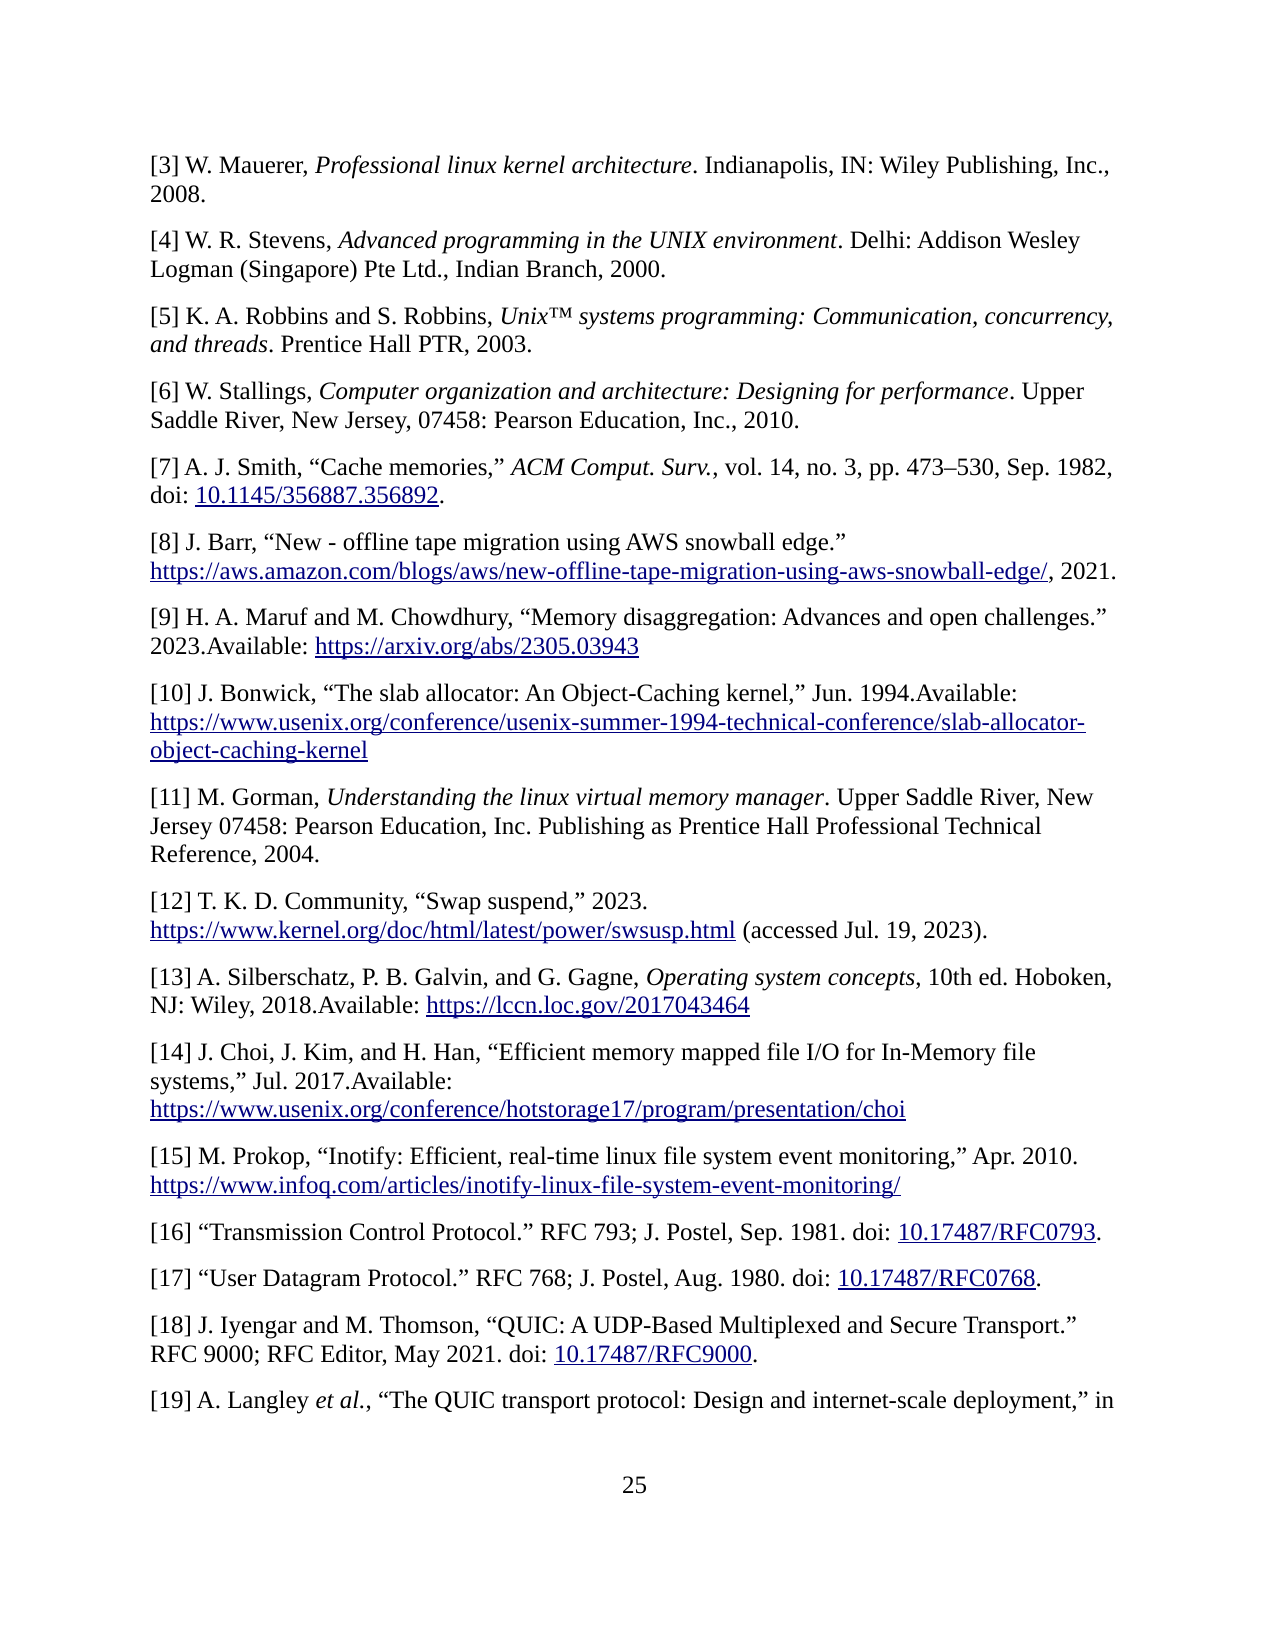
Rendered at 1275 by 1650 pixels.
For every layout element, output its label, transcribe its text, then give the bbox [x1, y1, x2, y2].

text [12] T. K. D. Community, “Swap suspend,” 2023. https://www.kernel.org/doc/html/latest/power/swsusp.html (accessed Jul. 19, 2023). [150, 886, 1125, 944]
text [6] W. Stallings, Computer organization and architecture: Designing for performance. Upper Saddle River, New Jersey, 07458: Pearson Education, Inc., 2010. [150, 376, 1125, 434]
text [5] K. A. Robbins and S. Robbins, Unix™ systems programming: Communication, concurrency, and threads. Prentice Hall PTR, 2003. [150, 301, 1125, 358]
text [11] M. Gorman, Understanding the linux virtual memory manager. Upper Saddle River, New Jersey 07458: Pearson Education, Inc. Publishing as Prentice Hall Professional Technical Reference, 2004. [150, 782, 1125, 868]
text [4] W. R. Stevens, Advanced programming in the UNIX environment. Delhi: Addison Wesley Logman (Singapore) Pte Ltd., Indian Branch, 2000. [150, 225, 1125, 283]
text [16] “Transmission Control Protocol.” RFC 793; J. Postel, Sep. 1981. doi: 10.17487/RFC0793. [150, 1217, 1125, 1245]
text [13] A. Silberschatz, P. B. Galvin, and G. Gagne, Operating system concepts, 10th ed. Hoboken, NJ: Wiley, 2018.Available: https://lccn.loc.gov/2017043464 [150, 962, 1125, 1019]
text [19] A. Langley et al., “The QUIC transport protocol: Design and internet-scale deployment,” in [150, 1385, 1125, 1414]
text [15] M. Prokop, “Inotify: Efficient, real-time linux file system event monitoring,” Apr. 2010. https://www.infoq.com/articles/inotify-linux-file-system-event-monitoring/ [150, 1141, 1125, 1199]
text [14] J. Choi, J. Kim, and H. Han, “Efficient memory mapped file I/O for In-Memory file systems,” Jul. 2017.Available: https://www.usenix.org/conference/hotstorage17/program/presentation/choi [150, 1037, 1125, 1123]
text [8] J. Barr, “New - offline tape migration using AWS snowball edge.” https://aws.amazon.com/blogs/aws/new-offline-tape-migration-using-aws-snowball-edge/, 2021. [150, 527, 1125, 584]
text [9] H. A. Maruf and M. Chowdhury, “Memory disaggregation: Advances and open challenges.” 2023.Available: https://arxiv.org/abs/2305.03943 [150, 602, 1125, 660]
text [3] W. Mauerer, Professional linux kernel architecture. Indianapolis, IN: Wiley Publishing, Inc., 2008. [150, 150, 1125, 207]
text [17] “User Datagram Protocol.” RFC 768; J. Postel, Aug. 1980. doi: 10.17487/RFC0768. [150, 1263, 1125, 1292]
text [10] J. Bonwick, “The slab allocator: An Object-Caching kernel,” Jun. 1994.Available: https://www.usenix.org/conference/usenix-summer-1994-technical-conference/slab-allocator-object-caching-kernel [150, 678, 1125, 764]
text [18] J. Iyengar and M. Thomson, “QUIC: A UDP-Based Multiplexed and Secure Transport.” RFC 9000; RFC Editor, May 2021. doi: 10.17487/RFC9000. [150, 1310, 1125, 1367]
text [7] A. J. Smith, “Cache memories,” ACM Comput. Surv., vol. 14, no. 3, pp. 473–530, Sep. 1982, doi: 10.1145/356887.356892. [150, 452, 1125, 509]
